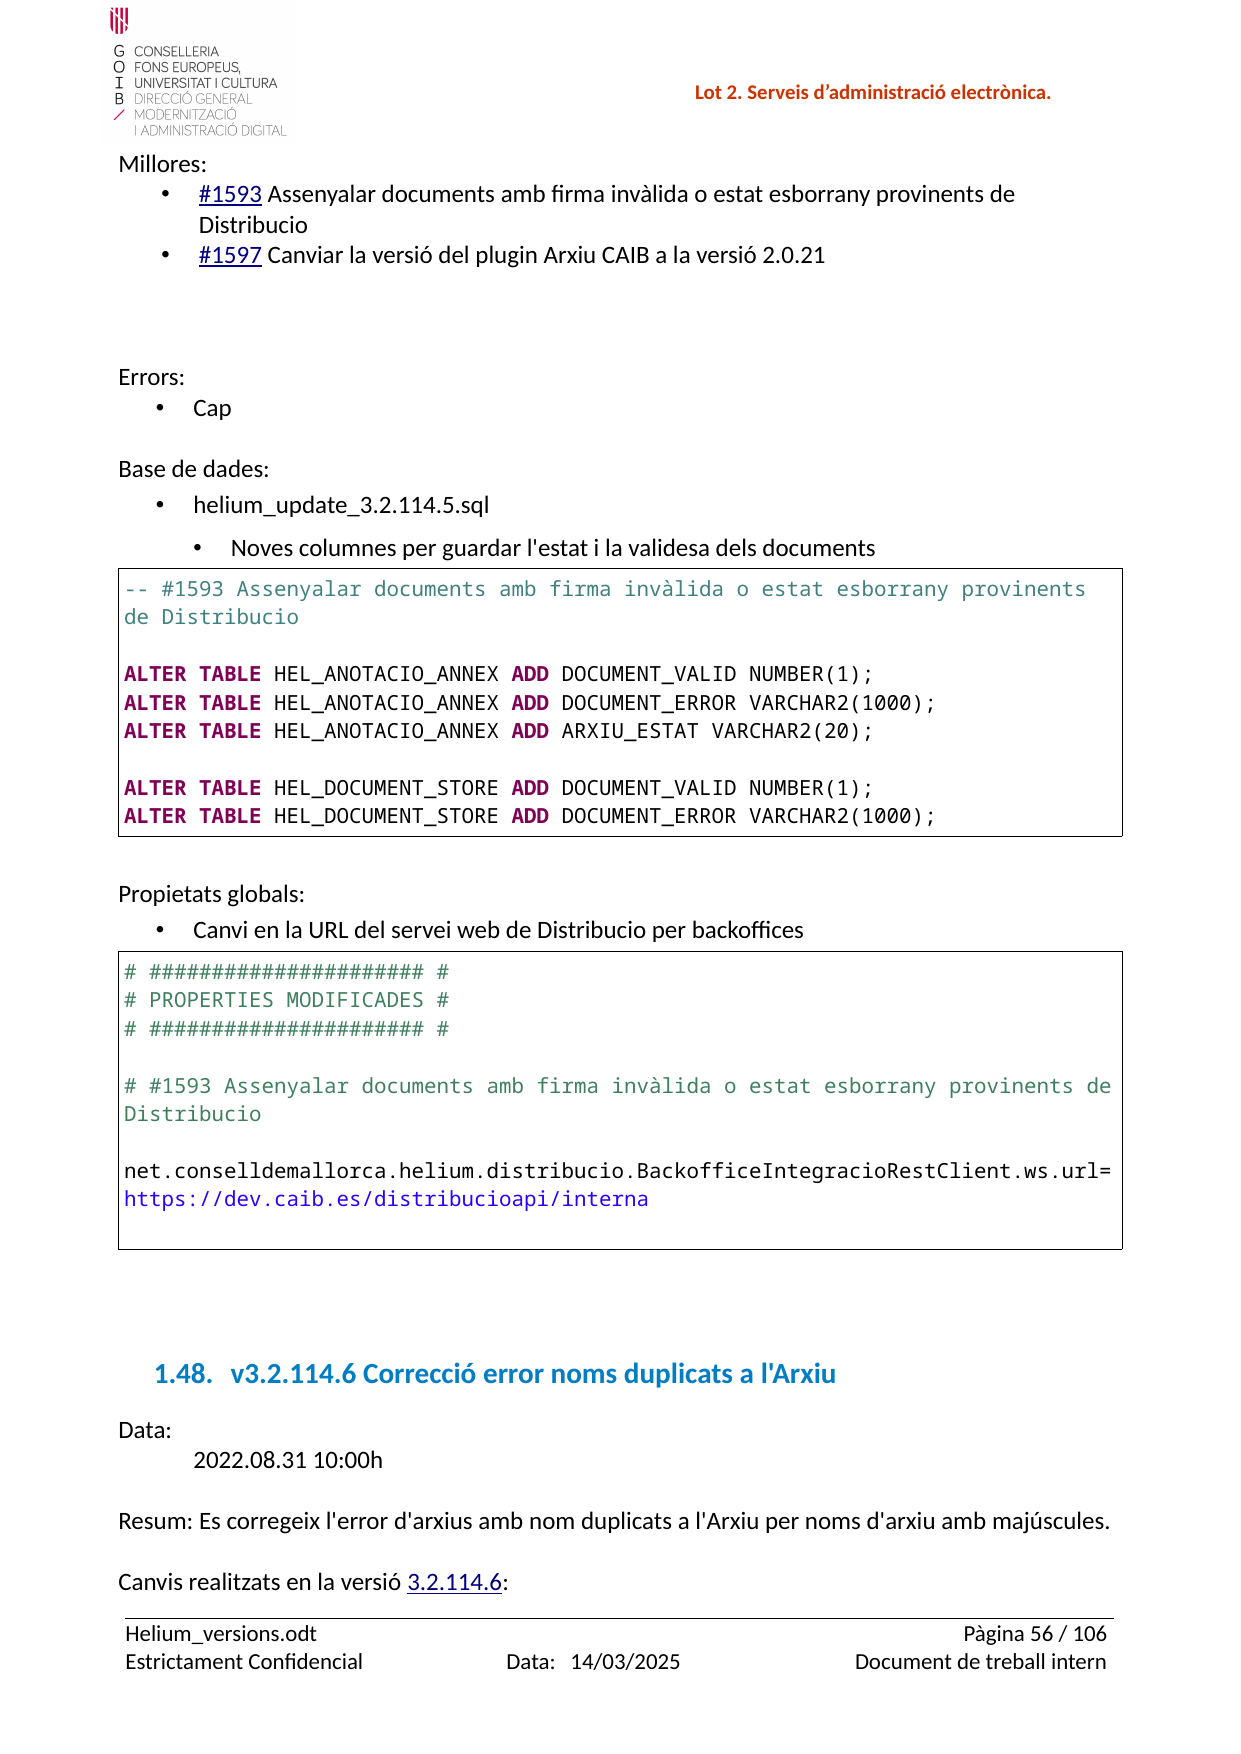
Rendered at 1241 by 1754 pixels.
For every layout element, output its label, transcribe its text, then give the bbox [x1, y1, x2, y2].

picture [100, 0, 297, 144]
subtitle v3.2.114.6 Correcció error noms duplicats a l'Arxiu [153, 1355, 1122, 1390]
list Canvi en la URL del servei web de Distribucio per backoffices [156, 915, 1122, 945]
text Millores: [118, 148, 1122, 178]
list helium_update_3.2.114.5.sql [156, 489, 1122, 520]
text Propietats globals: [118, 878, 1122, 909]
list Cap [156, 392, 1122, 422]
text Base de dades: [118, 453, 1122, 483]
list #1597 Canviar la versió del plugin Arxiu CAIB a la versió 2.0.21 [161, 239, 1122, 270]
table_header # ###################### # # PROPERTIES MODIFICADES # # ###################### # # #1593 Assenyalar documents amb firma invàlida o estat esborrany provinents de Distribucio net.conselldemallorca.helium.distribucio.BackofficeIntegracioRestClient.ws.url=https://dev.caib.es/distribucioapi/interna [119, 952, 1122, 1249]
text Errors: [118, 361, 1122, 392]
text 2022.08.31 10:00h [118, 1444, 1122, 1475]
text Canvis realitzats en la versió 3.2.114.6: [118, 1567, 1122, 1597]
text Resum: Es corregeix l'error d'arxius amb nom duplicats a l'Arxiu per noms d'arxiu amb majúscules. [118, 1506, 1122, 1536]
list #1593 Assenyalar documents amb firma invàlida o estat esborrany provinents de Distribucio [161, 178, 1122, 239]
list Noves columnes per guardar l'estat i la validesa dels documents [193, 532, 1122, 562]
table_header -- #1593 Assenyalar documents amb firma invàlida o estat esborrany provinents de Distribucio ALTER TABLE HEL_ANOTACIO_ANNEX ADD DOCUMENT_VALID NUMBER(1); ALTER TABLE HEL_ANOTACIO_ANNEX ADD DOCUMENT_ERROR VARCHAR2(1000); ALTER TABLE HEL_ANOTACIO_ANNEX ADD ARXIU_ESTAT VARCHAR2(20); ALTER TABLE HEL_DOCUMENT_STORE ADD DOCUMENT_VALID NUMBER(1); ALTER TABLE HEL_DOCUMENT_STORE ADD DOCUMENT_ERROR VARCHAR2(1000); [119, 569, 1122, 836]
text Data: [118, 1414, 1122, 1444]
